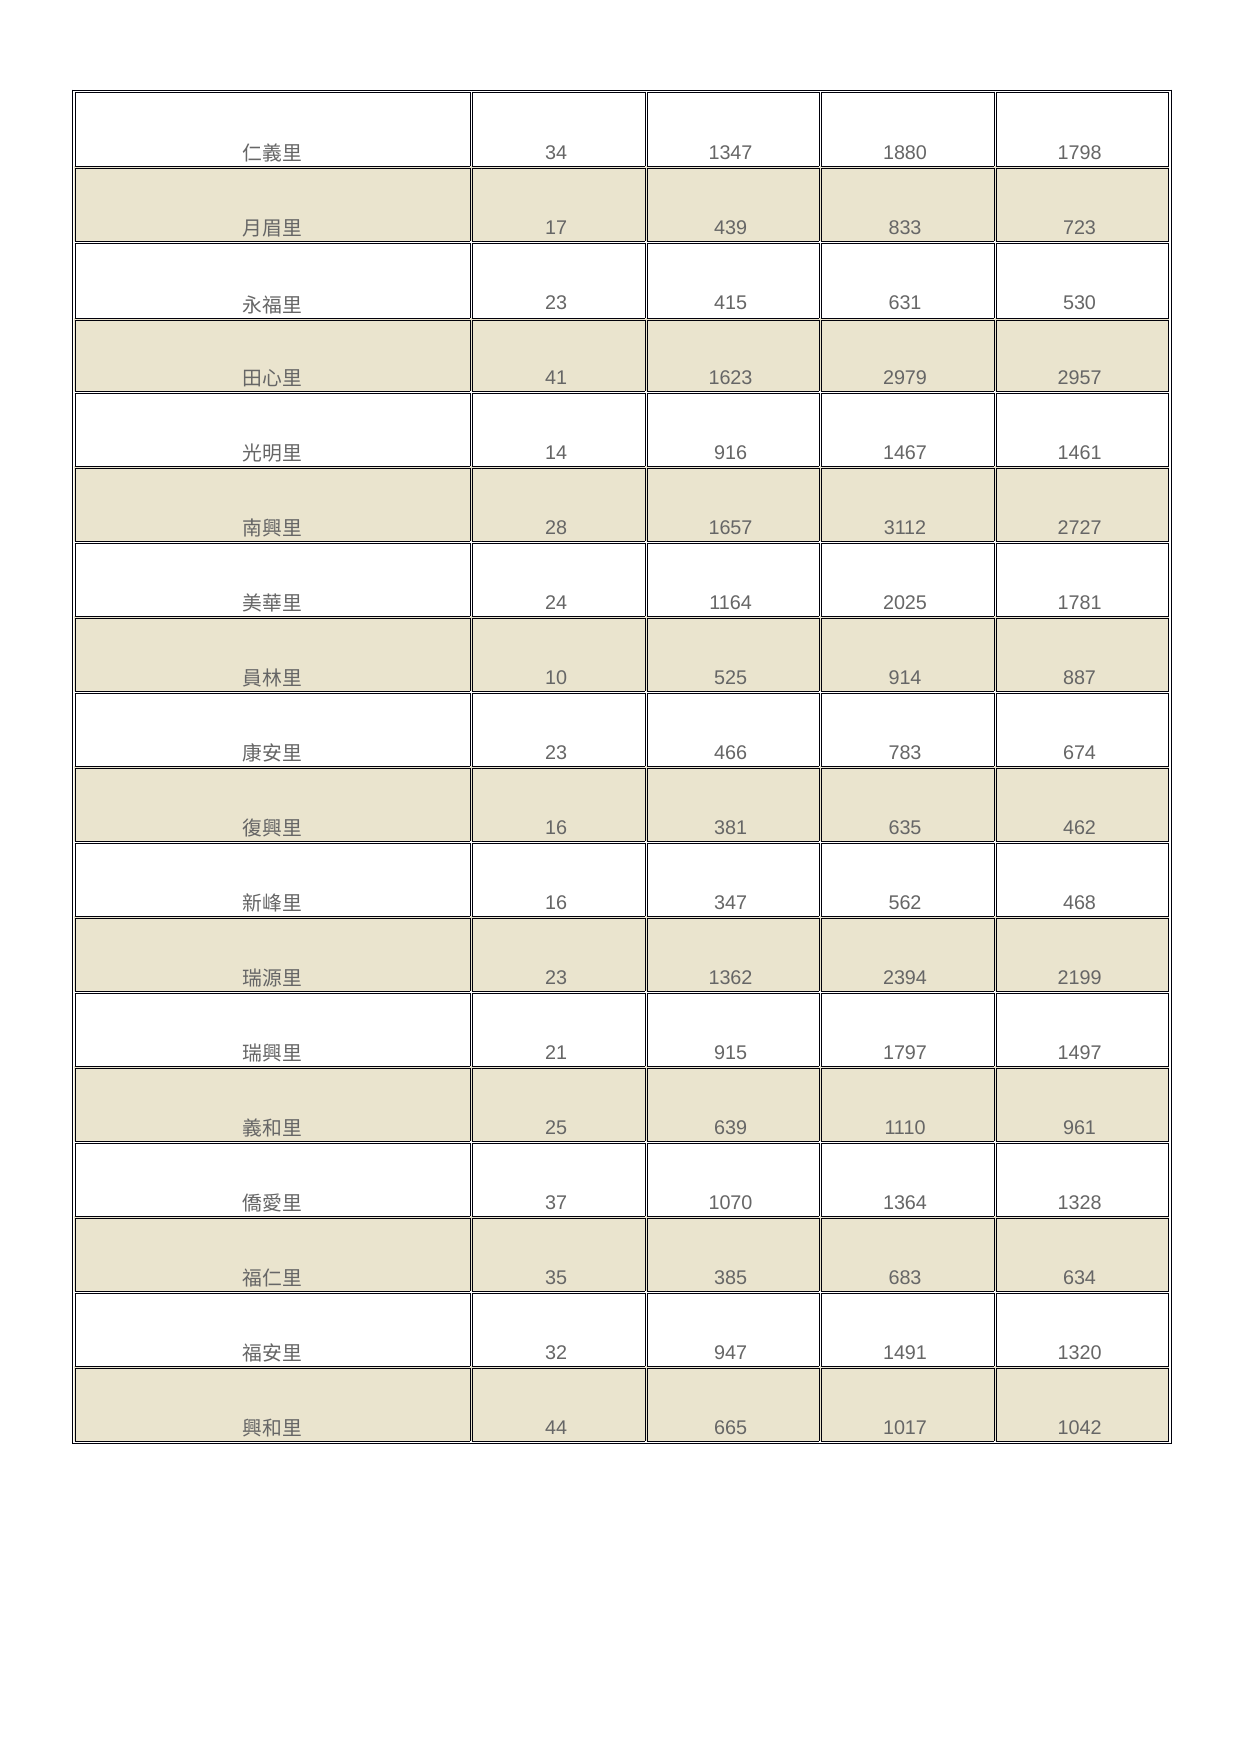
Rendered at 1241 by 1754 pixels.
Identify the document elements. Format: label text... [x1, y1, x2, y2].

table_cell 義和里 [76, 1069, 470, 1141]
table_cell 福安里 [76, 1294, 470, 1366]
table_cell 34 [473, 93, 645, 166]
table_cell 1797 [822, 994, 994, 1066]
table_cell 24 [473, 544, 645, 616]
table_cell 468 [997, 844, 1168, 916]
table_cell 1347 [648, 93, 819, 166]
table_cell 2199 [997, 919, 1168, 991]
table_cell 仁義里 [76, 93, 470, 166]
table_cell 23 [473, 919, 645, 991]
table_cell 康安里 [76, 694, 470, 766]
table_cell 10 [473, 619, 645, 691]
table_cell 1320 [997, 1294, 1168, 1366]
table_cell 1017 [822, 1369, 994, 1441]
table_cell 月眉里 [76, 169, 470, 241]
table_cell 福仁里 [76, 1219, 470, 1291]
table_cell 永福里 [76, 244, 470, 318]
table_cell 光明里 [76, 394, 470, 466]
table_cell 634 [997, 1219, 1168, 1291]
table_cell 瑞興里 [76, 994, 470, 1066]
table_cell 41 [473, 321, 645, 391]
table_cell 961 [997, 1069, 1168, 1141]
table_cell 1110 [822, 1069, 994, 1141]
table_cell 2727 [997, 469, 1168, 541]
table_cell 525 [648, 619, 819, 691]
table_cell 947 [648, 1294, 819, 1366]
table_cell 1497 [997, 994, 1168, 1066]
table_cell 2957 [997, 321, 1168, 391]
table_cell 37 [473, 1144, 645, 1216]
table_cell 1042 [997, 1369, 1168, 1441]
table_cell 28 [473, 469, 645, 541]
table_cell 美華里 [76, 544, 470, 616]
table_cell 1491 [822, 1294, 994, 1366]
table_cell 員林里 [76, 619, 470, 691]
table_cell 381 [648, 769, 819, 841]
table_cell 683 [822, 1219, 994, 1291]
table_cell 1623 [648, 321, 819, 391]
table_cell 914 [822, 619, 994, 691]
table_cell 915 [648, 994, 819, 1066]
table_cell 2394 [822, 919, 994, 991]
table_cell 1880 [822, 93, 994, 166]
table_cell 21 [473, 994, 645, 1066]
table_cell 16 [473, 769, 645, 841]
table_cell 833 [822, 169, 994, 241]
table_cell 南興里 [76, 469, 470, 541]
table_cell 14 [473, 394, 645, 466]
table_cell 916 [648, 394, 819, 466]
table_cell 562 [822, 844, 994, 916]
table_cell 723 [997, 169, 1168, 241]
table_cell 2979 [822, 321, 994, 391]
table_cell 1164 [648, 544, 819, 616]
table_cell 3112 [822, 469, 994, 541]
table_cell 665 [648, 1369, 819, 1441]
table_cell 1461 [997, 394, 1168, 466]
table_cell 347 [648, 844, 819, 916]
table_cell 635 [822, 769, 994, 841]
table_cell 530 [997, 244, 1168, 318]
table_cell 631 [822, 244, 994, 318]
table_cell 35 [473, 1219, 645, 1291]
table_cell 瑞源里 [76, 919, 470, 991]
table_cell 1781 [997, 544, 1168, 616]
table_cell 25 [473, 1069, 645, 1141]
table_cell 639 [648, 1069, 819, 1141]
table_cell 1657 [648, 469, 819, 541]
table_cell 1467 [822, 394, 994, 466]
table_cell 興和里 [76, 1369, 470, 1441]
table_cell 1362 [648, 919, 819, 991]
table_cell 385 [648, 1219, 819, 1291]
table_cell 44 [473, 1369, 645, 1441]
table_cell 674 [997, 694, 1168, 766]
table_cell 887 [997, 619, 1168, 691]
table_cell 32 [473, 1294, 645, 1366]
table_cell 1798 [997, 93, 1168, 166]
table_cell 439 [648, 169, 819, 241]
table_cell 462 [997, 769, 1168, 841]
table_cell 783 [822, 694, 994, 766]
table_cell 466 [648, 694, 819, 766]
table_cell 1070 [648, 1144, 819, 1216]
table_cell 415 [648, 244, 819, 318]
table_cell 17 [473, 169, 645, 241]
table_cell 1328 [997, 1144, 1168, 1216]
table_cell 田心里 [76, 321, 470, 391]
table_cell 2025 [822, 544, 994, 616]
table_cell 23 [473, 244, 645, 318]
table_cell 1364 [822, 1144, 994, 1216]
table_cell 23 [473, 694, 645, 766]
table_cell 復興里 [76, 769, 470, 841]
table_cell 新峰里 [76, 844, 470, 916]
table_cell 16 [473, 844, 645, 916]
table_cell 僑愛里 [76, 1144, 470, 1216]
